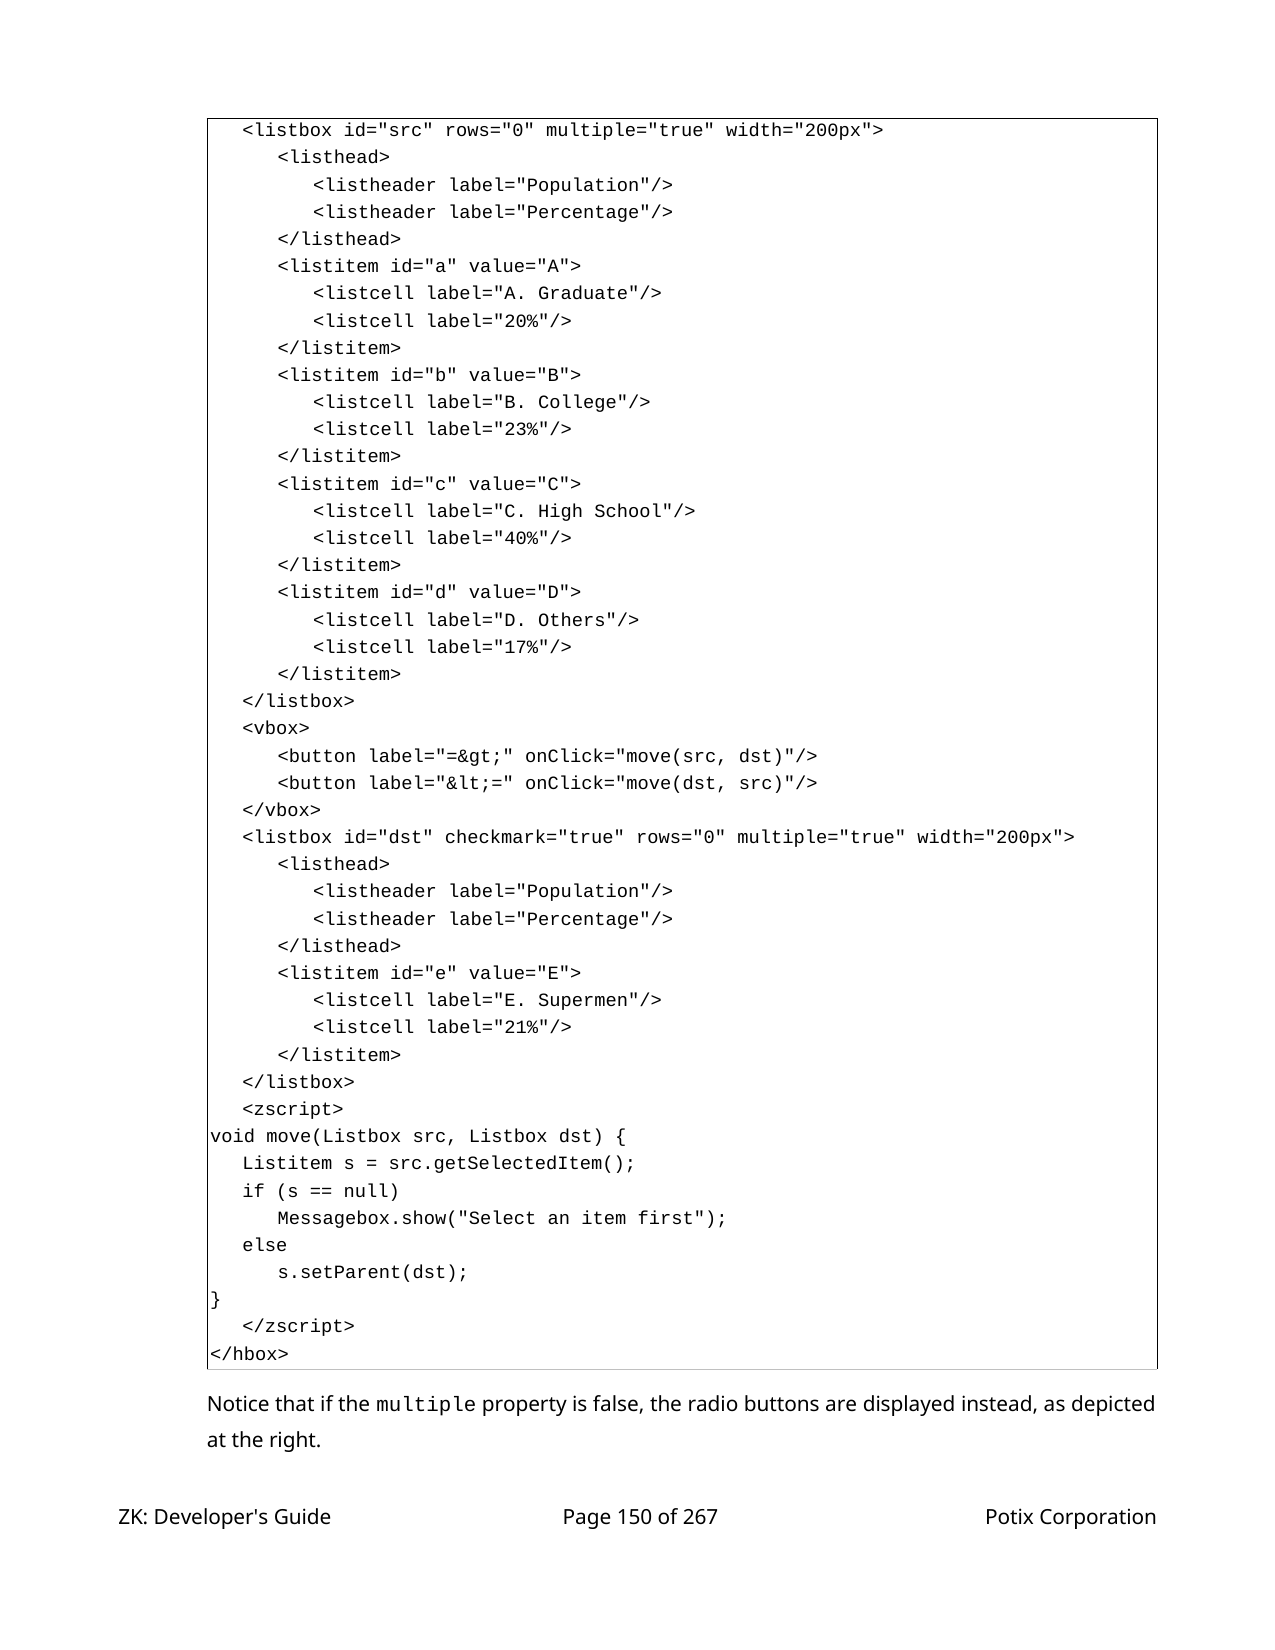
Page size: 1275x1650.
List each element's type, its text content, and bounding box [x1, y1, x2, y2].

text Listitem s = src.getSelectedItem(); [208, 1151, 1157, 1176]
text } [208, 1287, 1157, 1311]
text <listbox id="dst" checkmark="true" rows="0" multiple="true" width="200px"> [208, 825, 1157, 849]
text <listcell label="E. Supermen"/> [208, 988, 1157, 1012]
text <listhead> [208, 852, 1157, 876]
text s.setParent(dst); [208, 1260, 1157, 1284]
text void move(Listbox src, Listbox dst) { [208, 1124, 1157, 1148]
text <listcell label="C. High School"/> [208, 499, 1157, 523]
text <listitem id="a" value="A"> [208, 254, 1157, 278]
text <button label="=&gt;" onClick="move(src, dst)"/> [208, 743, 1157, 768]
text <zscript> [208, 1097, 1157, 1121]
text <listheader label="Population"/> [208, 879, 1157, 904]
text <listbox id="src" rows="0" multiple="true" width="200px"> [208, 119, 1157, 142]
text <listcell label="23%"/> [208, 417, 1157, 441]
text </listbox> [208, 689, 1157, 713]
text <listcell label="21%"/> [208, 1015, 1157, 1039]
text </listbox> [208, 1070, 1157, 1094]
text <listheader label="Population"/> [208, 172, 1157, 197]
text <listitem id="d" value="D"> [208, 580, 1157, 604]
text <listitem id="b" value="B"> [208, 363, 1157, 387]
text <listcell label="40%"/> [208, 526, 1157, 550]
text <listitem id="c" value="C"> [208, 472, 1157, 496]
text </zscript> [208, 1314, 1157, 1339]
text </listhead> [208, 934, 1157, 958]
text </listitem> [208, 662, 1157, 686]
text <listcell label="17%"/> [208, 635, 1157, 659]
text </listhead> [208, 227, 1157, 251]
text <listitem id="e" value="E"> [208, 961, 1157, 985]
text <listcell label="B. College"/> [208, 390, 1157, 414]
text </listitem> [208, 444, 1157, 469]
text else [208, 1233, 1157, 1257]
text </listitem> [208, 553, 1157, 577]
text </listitem> [208, 336, 1157, 360]
text <button label="&lt;=" onClick="move(dst, src)"/> [208, 771, 1157, 795]
text <listhead> [208, 145, 1157, 169]
text <vbox> [208, 716, 1157, 741]
text <listcell label="20%"/> [208, 308, 1157, 333]
text <listheader label="Percentage"/> [208, 907, 1157, 931]
text Messagebox.show("Select an item first"); [208, 1206, 1157, 1230]
text <listcell label="D. Others"/> [208, 607, 1157, 632]
text </hbox> [208, 1342, 1157, 1369]
text <listheader label="Percentage"/> [208, 200, 1157, 224]
text </listitem> [208, 1042, 1157, 1067]
text </vbox> [208, 798, 1157, 822]
text if (s == null) [208, 1178, 1157, 1203]
text <listcell label="A. Graduate"/> [208, 281, 1157, 306]
text Notice that if the multiple property is false, the radio buttons are displayed instead, as depicted at the right. [207, 1389, 1157, 1453]
